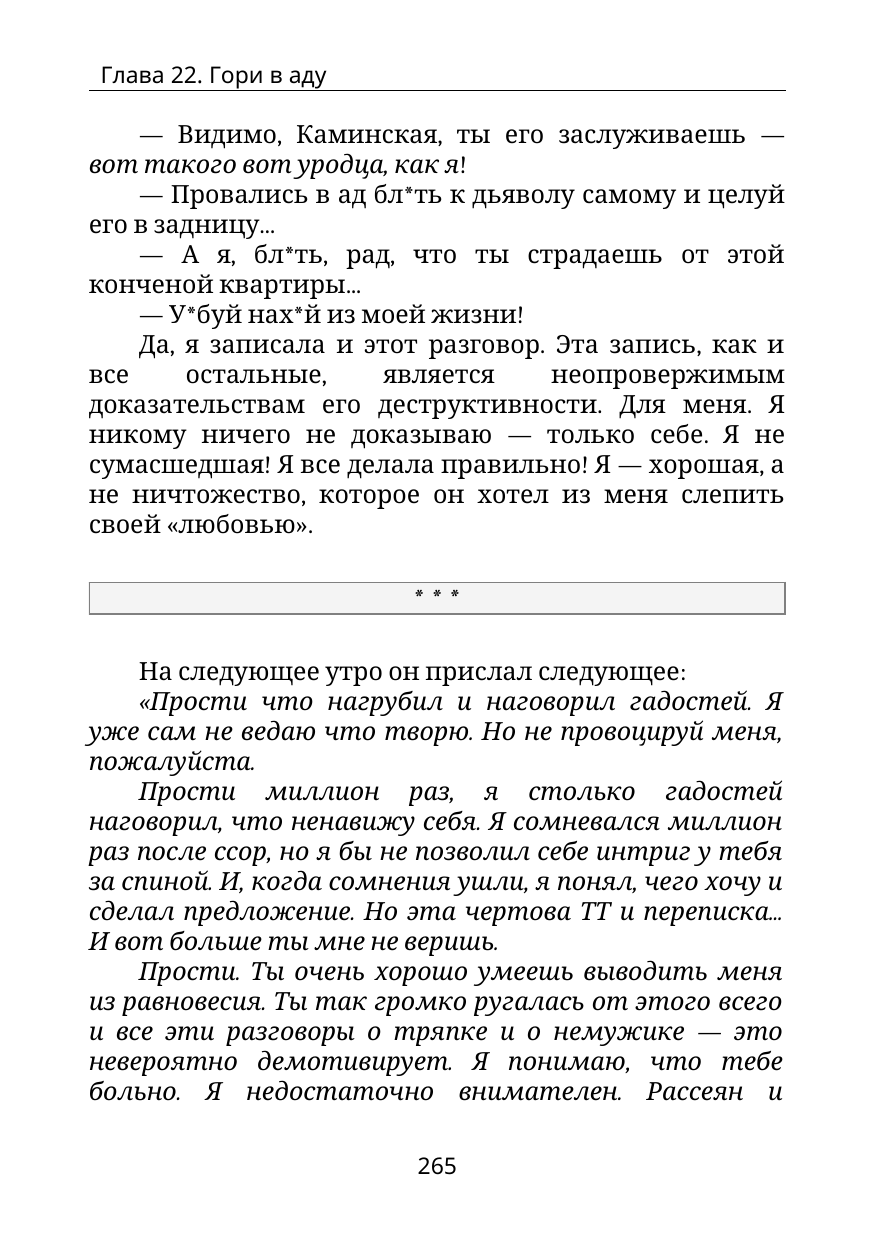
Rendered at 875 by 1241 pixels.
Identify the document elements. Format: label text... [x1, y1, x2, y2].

text На следующее утро он прислал следующее: [88, 656, 786, 686]
text — Провались в ад бл*ть к дьяволу самому и целуй его в задницу... [88, 180, 786, 240]
text Да, я записала и этот разговор. Эта запись, как и все остальные, является неопровержимым доказательствам его деструктивности. Для меня. Я никому ничего не доказываю — только себе. Я не сумасшедшая! Я все делала правильно! Я — хорошая, а не ничтожество, которое он хотел из меня слепить своей «любовью». [88, 330, 786, 540]
text — Видимо, Каминская, ты его заслуживаешь — вот такого вот уродца, как я! [88, 120, 786, 180]
text Прости. Ты очень хорошо умеешь выводить меня из равновесия. Ты так громко ругалась от этого всего и все эти разговоры о тряпке и о немужике — это невероятно демотивирует. Я понимаю, что тебе больно. Я недостаточно внимателен. Рассеян и [88, 956, 786, 1106]
text Прости миллион раз, я столько гадостей наговорил, что ненавижу себя. Я сомневался миллион раз после ссор, но я бы не позволил себе интриг у тебя за спиной. И, когда сомнения ушли, я понял, чего хочу и сделал предложение. Но эта чертова ТТ и переписка... И вот больше ты мне не веришь. [88, 776, 786, 956]
text «Прости что нагрубил и наговорил гадостей. Я уже сам не ведаю что творю. Но не провоцируй меня, пожалуйста. [88, 686, 786, 776]
subtitle * * * [90, 583, 784, 613]
text — А я, бл*ть, рад, что ты страдаешь от этой конченой квартиры... [88, 240, 786, 300]
text — У*буй нах*й из моей жизни! [88, 300, 786, 330]
